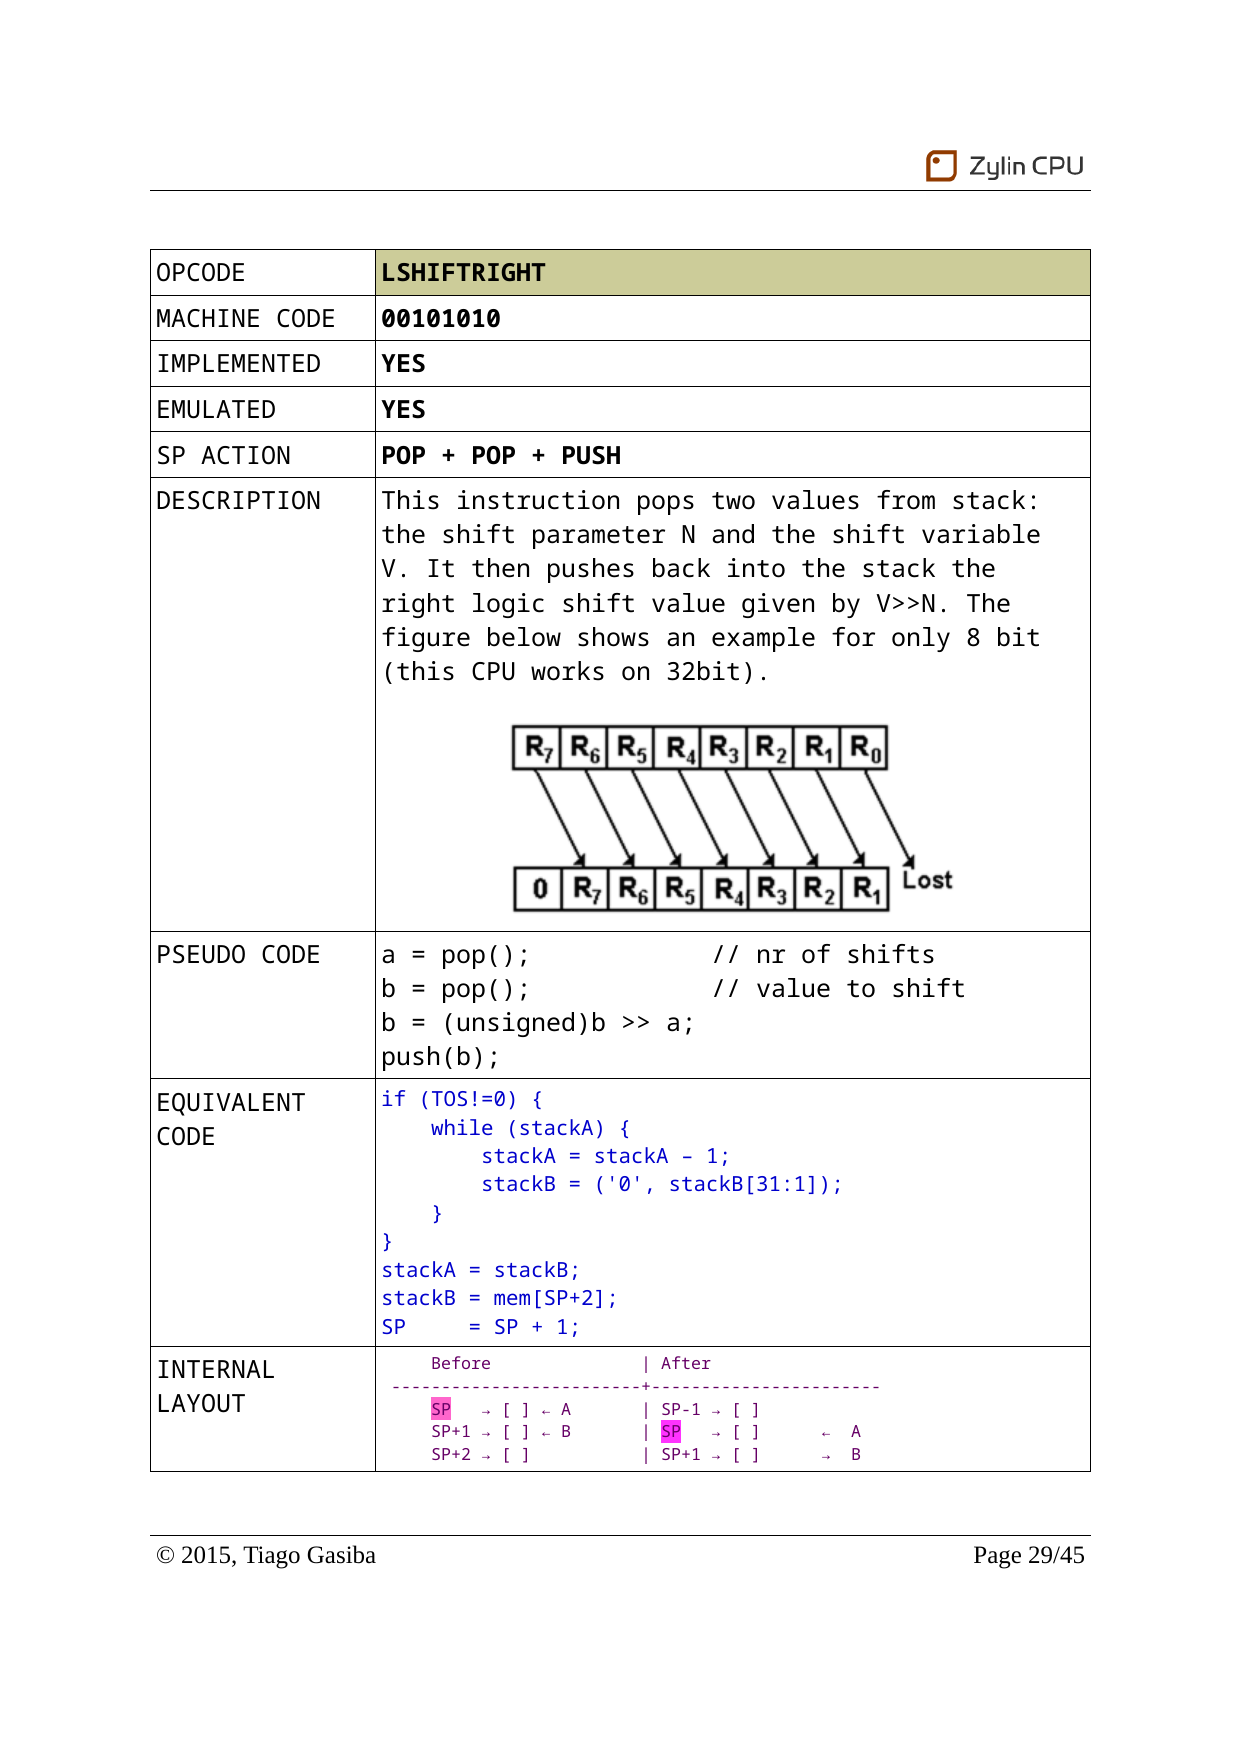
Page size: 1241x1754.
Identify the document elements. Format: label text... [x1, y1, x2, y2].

table_cell YES [376, 341, 1090, 386]
table_cell INTERNAL LAYOUT [151, 1347, 375, 1471]
table_cell This instruction pops two values from stack: the shift parameter N and the shift variable V. It then pushes back into the stack the right logic shift value given by V>>N. The figure below shows an example for only 8 bit (this CPU works on 32bit). [376, 478, 1090, 931]
table_cell MACHINE CODE [151, 296, 375, 340]
table_cell SP ACTION [151, 432, 375, 477]
table_header OPCODE [151, 250, 375, 295]
table_header LSHIFTRIGHT [376, 250, 1090, 295]
table_cell a = pop(); // nr of shifts b = pop(); // value to shift b = (unsigned)b >> a; push(b); [376, 932, 1090, 1078]
table_cell YES [376, 387, 1090, 431]
table_cell Before | After -------------------------+----------------------- SP → [ ] ← A | SP-1 → [ ] SP+1 → [ ] ← B | SP → [ ] ← A SP+2 → [ ] | SP+1 → [ ] → B [376, 1347, 1090, 1471]
picture [505, 721, 961, 925]
table_cell 00101010 [376, 296, 1090, 340]
table_cell EQUIVALENT CODE [151, 1079, 375, 1346]
table_cell if (TOS!=0) { while (stackA) { stackA = stackA – 1; stackB = ('0', stackB[31:1]); } } stackA = stackB; stackB = mem[SP+2]; SP = SP + 1; [376, 1079, 1090, 1346]
table_cell IMPLEMENTED [151, 341, 375, 386]
table_cell POP + POP + PUSH [376, 432, 1090, 477]
table_cell EMULATED [151, 387, 375, 431]
table_cell PSEUDO CODE [151, 932, 375, 1078]
table_cell DESCRIPTION [151, 478, 375, 931]
picture [922, 148, 1151, 185]
